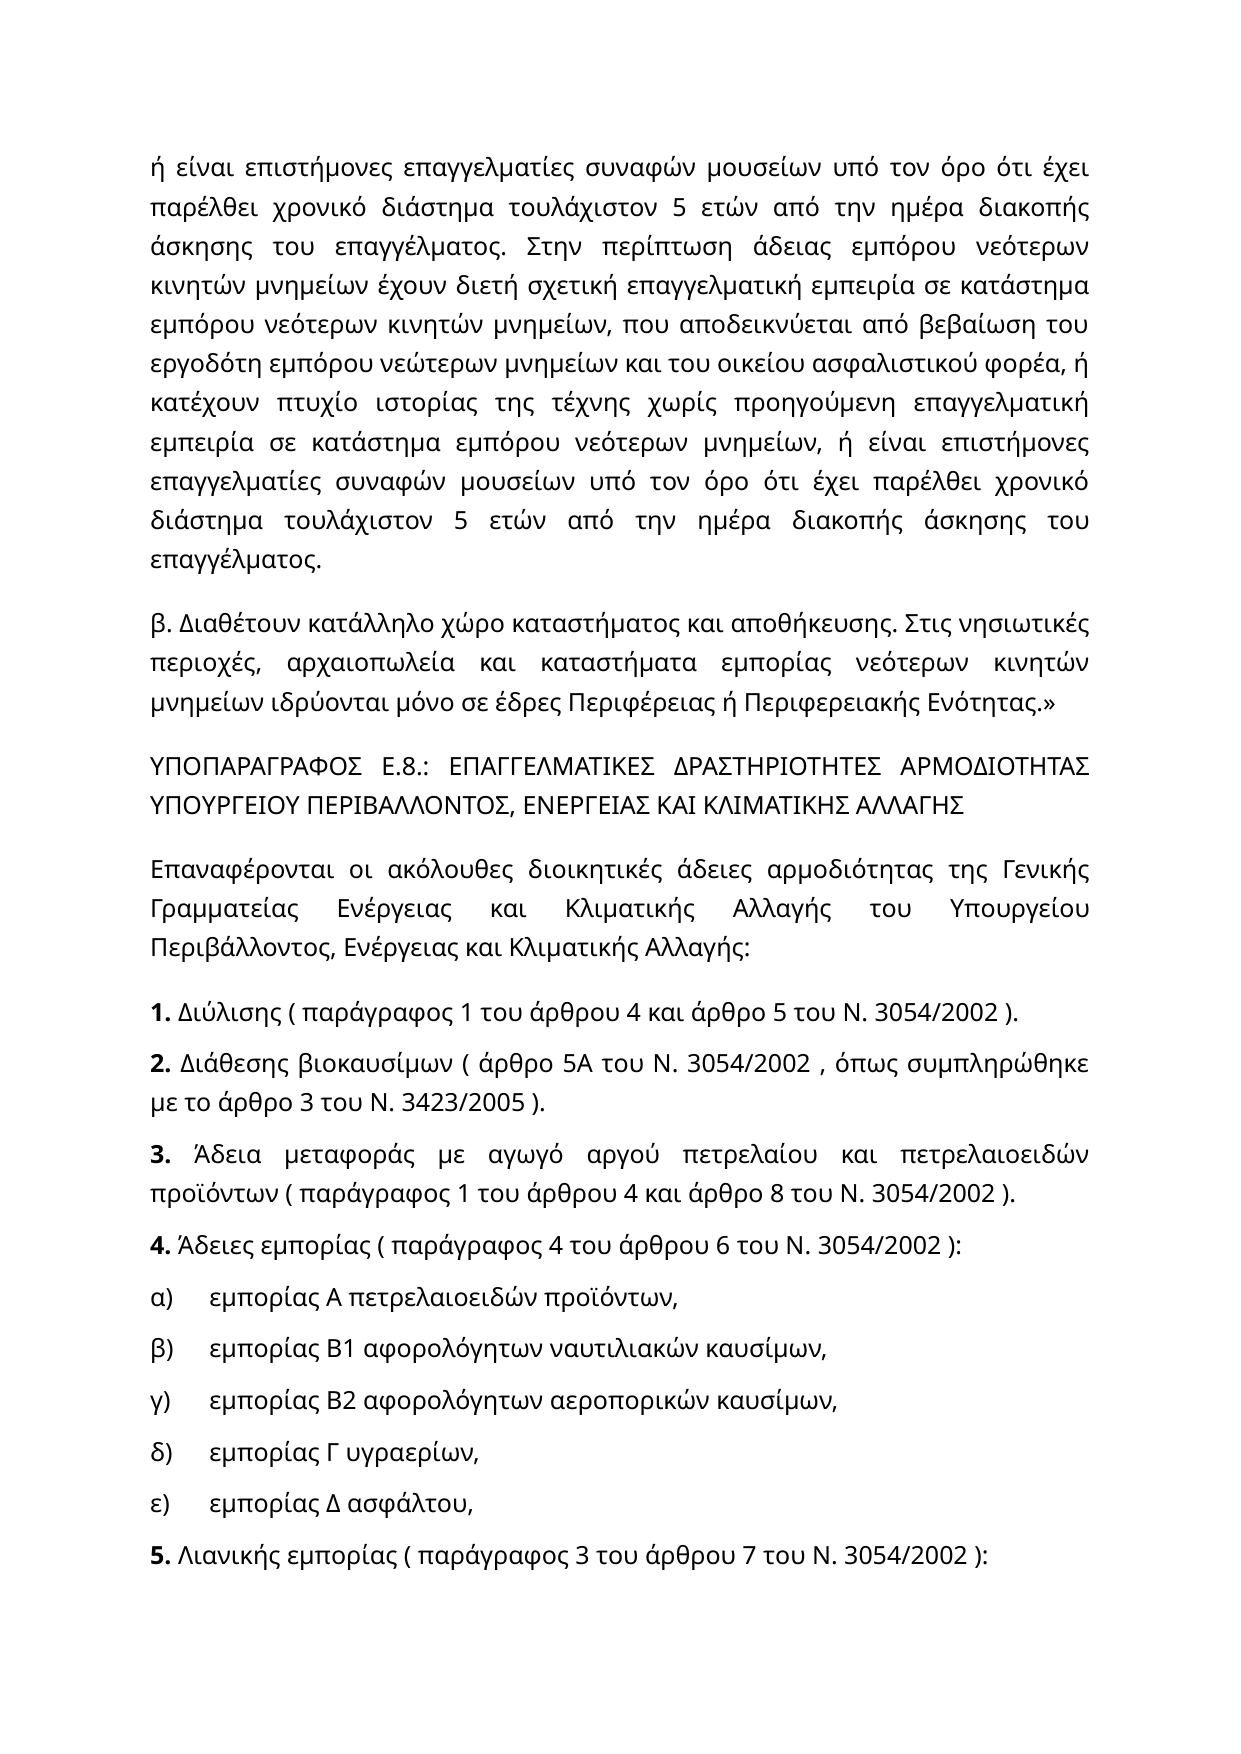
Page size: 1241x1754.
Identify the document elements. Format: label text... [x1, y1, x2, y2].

text β. Διαθέτουν κατάλληλο χώρο καταστήματος και αποθήκευσης. Στις νησιωτικές περιοχές, αρχαιοπωλεία και καταστήματα εμπορίας νεότερων κινητών μνημείων ιδρύονται μόνο σε έδρες Περιφέρειας ή Περιφερειακής Ενότητας.» [150, 606, 1090, 718]
text 5. Λιανικής εμπορίας ( παράγραφος 3 του άρθρου 7 του Ν. 3054/2002 ): [150, 1537, 1090, 1572]
text 4. Άδειες εμπορίας ( παράγραφος 4 του άρθρου 6 του Ν. 3054/2002 ): [150, 1227, 1090, 1262]
text 2. Διάθεσης βιοκαυσίμων ( άρθρο 5Α του Ν. 3054/2002 , όπως συμπληρώθηκε με το άρθρο 3 του Ν. 3423/2005 ). [150, 1046, 1090, 1119]
list β) εμπορίας Β1 αφορολόγητων ναυτιλιακών καυσίμων, [150, 1331, 1090, 1365]
list α) εμπορίας Α πετρελαιοειδών προϊόντων, [150, 1279, 1090, 1313]
list γ) εμπορίας Β2 αφορολόγητων αεροπορικών καυσίμων, [150, 1382, 1090, 1417]
text ΥΠΟΠΑΡΑΓΡΑΦΟΣ Ε.8.: ΕΠΑΓΓΕΛΜΑΤΙΚΕΣ ΔΡΑΣΤΗΡΙΟΤΗΤΕΣ ΑΡΜΟΔΙΟΤΗΤΑΣ ΥΠΟΥΡΓΕΙΟΥ ΠΕΡΙΒΑΛΛΟΝΤΟΣ, ΕΝΕΡΓΕΙΑΣ ΚΑΙ ΚΛΙΜΑΤΙΚΗΣ ΑΛΛΑΓΗΣ [150, 748, 1090, 822]
list δ) εμπορίας Γ υγραερίων, [150, 1434, 1090, 1468]
list ε) εμπορίας Δ ασφάλτου, [150, 1486, 1090, 1520]
text ή είναι επιστήμονες επαγγελματίες συναφών μουσείων υπό τον όρο ότι έχει παρέλθει χρονικό διάστημα τουλάχιστον 5 ετών από την ημέρα διακοπής άσκησης του επαγγέλματος. Στην περίπτωση άδειας εμπόρου νεότερων κινητών μνημείων έχουν διετή σχετική επαγγελματική εμπειρία σε κατάστημα εμπόρου νεότερων κινητών μνημείων, που αποδεικνύεται από βεβαίωση του εργοδότη εμπόρου νεώτερων μνημείων και του οικείου ασφαλιστικού φορέα, ή κατέχουν πτυχίο ιστορίας της τέχνης χωρίς προηγούμενη επαγγελματική εμπειρία σε κατάστημα εμπόρου νεότερων μνημείων, ή είναι επιστήμονες επαγγελματίες συναφών μουσείων υπό τον όρο ότι έχει παρέλθει χρονικό διάστημα τουλάχιστον 5 ετών από την ημέρα διακοπής άσκησης του επαγγέλματος. [150, 150, 1090, 576]
text 1. Διύλισης ( παράγραφος 1 του άρθρου 4 και άρθρο 5 του Ν. 3054/2002 ). [150, 994, 1090, 1028]
text 3. Άδεια μεταφοράς με αγωγό αργού πετρελαίου και πετρελαιοειδών προϊόντων ( παράγραφος 1 του άρθρου 4 και άρθρο 8 του Ν. 3054/2002 ). [150, 1137, 1090, 1210]
text Επαναφέρονται οι ακόλουθες διοικητικές άδειες αρμοδιότητας της Γενικής Γραμματείας Ενέργειας και Κλιματικής Αλλαγής του Υπουργείου Περιβάλλοντος, Ενέργειας και Κλιματικής Αλλαγής: [150, 852, 1090, 964]
